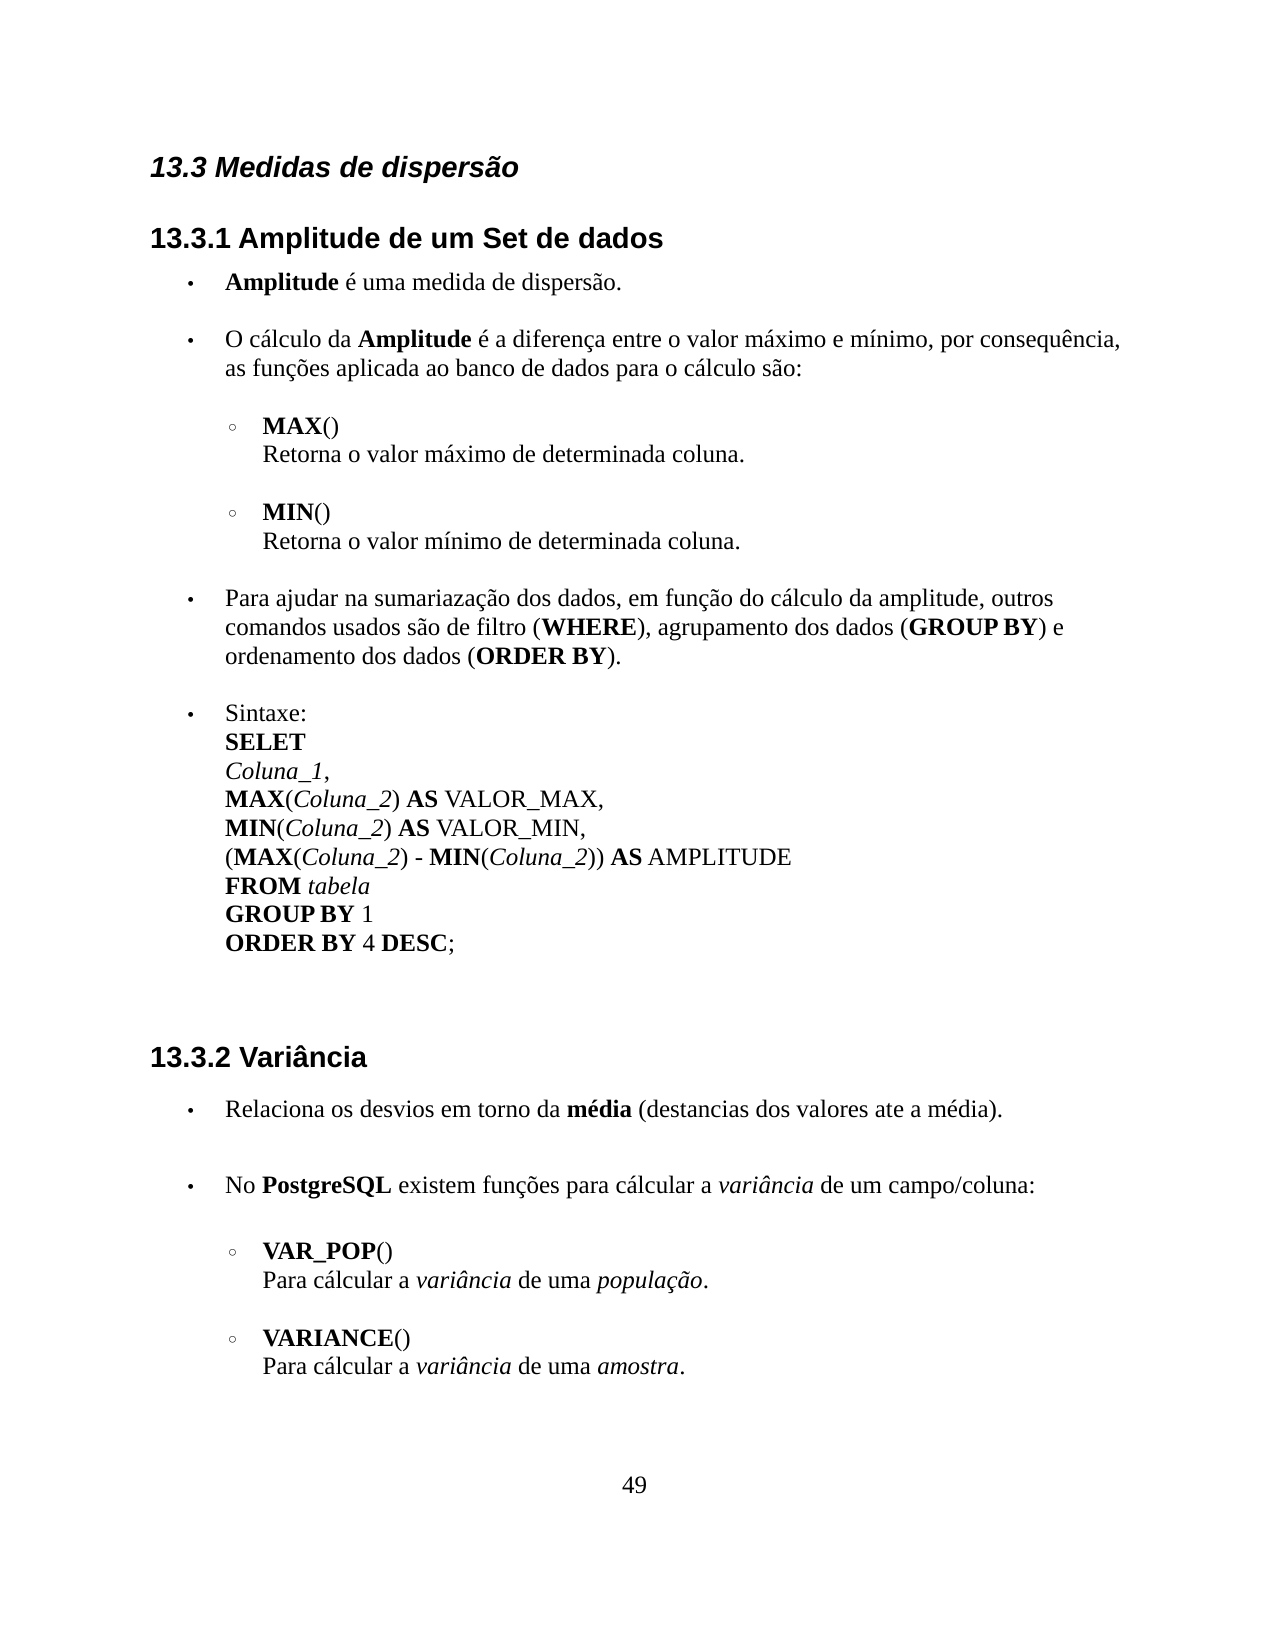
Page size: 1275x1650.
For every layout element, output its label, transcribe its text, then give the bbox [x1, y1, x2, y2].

list MIN() Retorna o valor mínimo de determinada coluna. [225, 497, 1125, 583]
list No PostgreSQL existem funções para cálcular a variância de um campo/coluna: [187, 1170, 1125, 1227]
list Relaciona os desvios em torno da média (destancias dos valores ate a média). [187, 1094, 1125, 1152]
list VAR_POP() Para cálcular a variância de uma população. [225, 1236, 1125, 1323]
list Para ajudar na sumariazação dos dados, em função do cálculo da amplitude, outros comandos usados são de filtro (WHERE), agrupamento dos dados (GROUP BY) e ordenamento dos dados (ORDER BY). [187, 583, 1125, 698]
list MAX() Retorna o valor máximo de determinada coluna. [225, 411, 1125, 497]
subtitle 13.3.2 Variância [150, 1039, 1125, 1073]
list Sintaxe: SELET Coluna_1, MAX(Coluna_2) AS VALOR_MAX, MIN(Coluna_2) AS VALOR_MIN, (MAX(Coluna_2) - MIN(Coluna_2)) AS AMPLITUDE FROM tabela GROUP BY 1 ORDER BY 4 DESC; [187, 698, 1125, 986]
list Amplitude é uma medida de dispersão. [187, 267, 1125, 324]
list O cálculo da Amplitude é a diferença entre o valor máximo e mínimo, por consequência, as funções aplicada ao banco de dados para o cálculo são: [187, 324, 1125, 411]
subtitle 13.3 Medidas de dispersão [150, 150, 1125, 183]
subtitle 13.3.1 Amplitude de um Set de dados [150, 221, 1125, 254]
list VARIANCE() Para cálcular a variância de uma amostra. [225, 1323, 1125, 1409]
